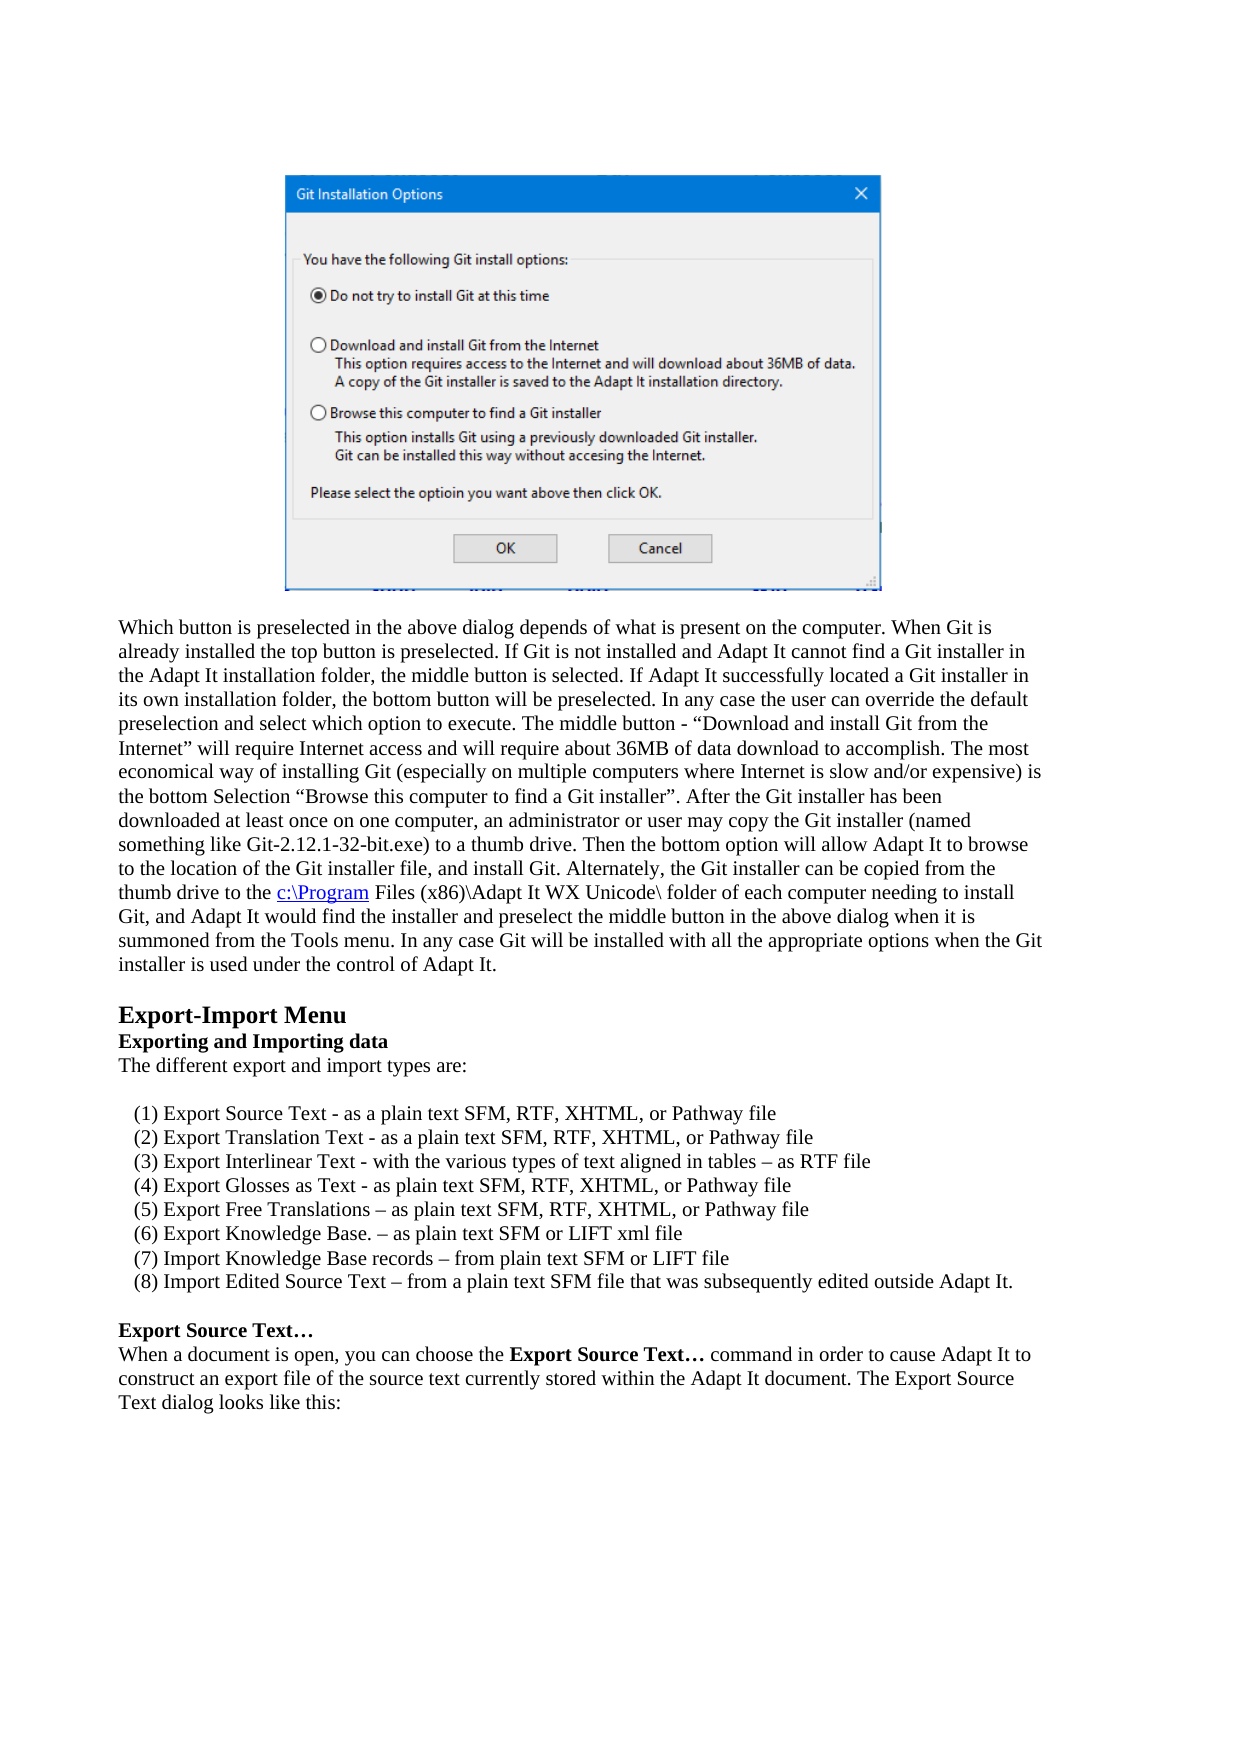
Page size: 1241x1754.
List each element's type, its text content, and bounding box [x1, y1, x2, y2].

text (7) Import Knowledge Base records – from plain text SFM or LIFT file [118, 1245, 1048, 1269]
text (5) Export Free Translations – as plain text SFM, RTF, XHTML, or Pathway file [118, 1197, 1048, 1221]
text (8) Import Edited Source Text – from a plain text SFM file that was subsequently edited outside Adapt It. [118, 1269, 1048, 1293]
text Exporting and Importing data [118, 1029, 1048, 1053]
text Export-Import Menu [118, 1000, 1048, 1029]
text Which button is preselected in the above dialog depends of what is present on the computer. When Git is already installed the top button is preselected. If Git is not installed and Adapt It cannot find a Git installer in the Adapt It installation folder, the middle button is selected. If Adapt It successfully located a Git installer in its own installation folder, the bottom button will be preselected. In any case the user can override the default preselection and select which option to execute. The middle button - “Download and install Git from the Internet” will require Internet access and will require about 36MB of data download to accomplish. The most economical way of installing Git (especially on multiple computers where Internet is slow and/or expensive) is the bottom Selection “Browse this computer to find a Git installer”. After the Git installer has been downloaded at least once on one computer, an administrator or user may copy the Git installer (named something like Git-2.12.1-32-bit.exe) to a thumb drive. Then the bottom option will allow Adapt It to browse to the location of the Git installer file, and install Git. Alternately, the Git installer can be copied from the thumb drive to the c:\Program Files (x86)\Adapt It WX Unicode\ folder of each computer needing to install Git, and Adapt It would find the installer and preselect the middle button in the above dialog when it is summoned from the Tools menu. In any case Git will be installed with all the appropriate options when the Git installer is used under the control of Adapt It. [118, 615, 1048, 976]
text (6) Export Knowledge Base. – as plain text SFM or LIFT xml file [118, 1221, 1048, 1245]
text Export Source Text… When a document is open, you can choose the Export Source Text… command in order to cause Adapt It to construct an export file of the source text currently stored within the Adapt It document. The Export Source Text dialog looks like this: [118, 1318, 1048, 1414]
text (1) Export Source Text - as a plain text SFM, RTF, XHTML, or Pathway file [118, 1101, 1048, 1125]
text (4) Export Glosses as Text - as plain text SFM, RTF, XHTML, or Pathway file [118, 1173, 1048, 1197]
picture [284, 175, 882, 591]
text (2) Export Translation Text - as a plain text SFM, RTF, XHTML, or Pathway file [118, 1125, 1048, 1149]
text (3) Export Interlinear Text - with the various types of text aligned in tables – as RTF file [118, 1149, 1048, 1173]
text The different export and import types are: [118, 1053, 1048, 1077]
